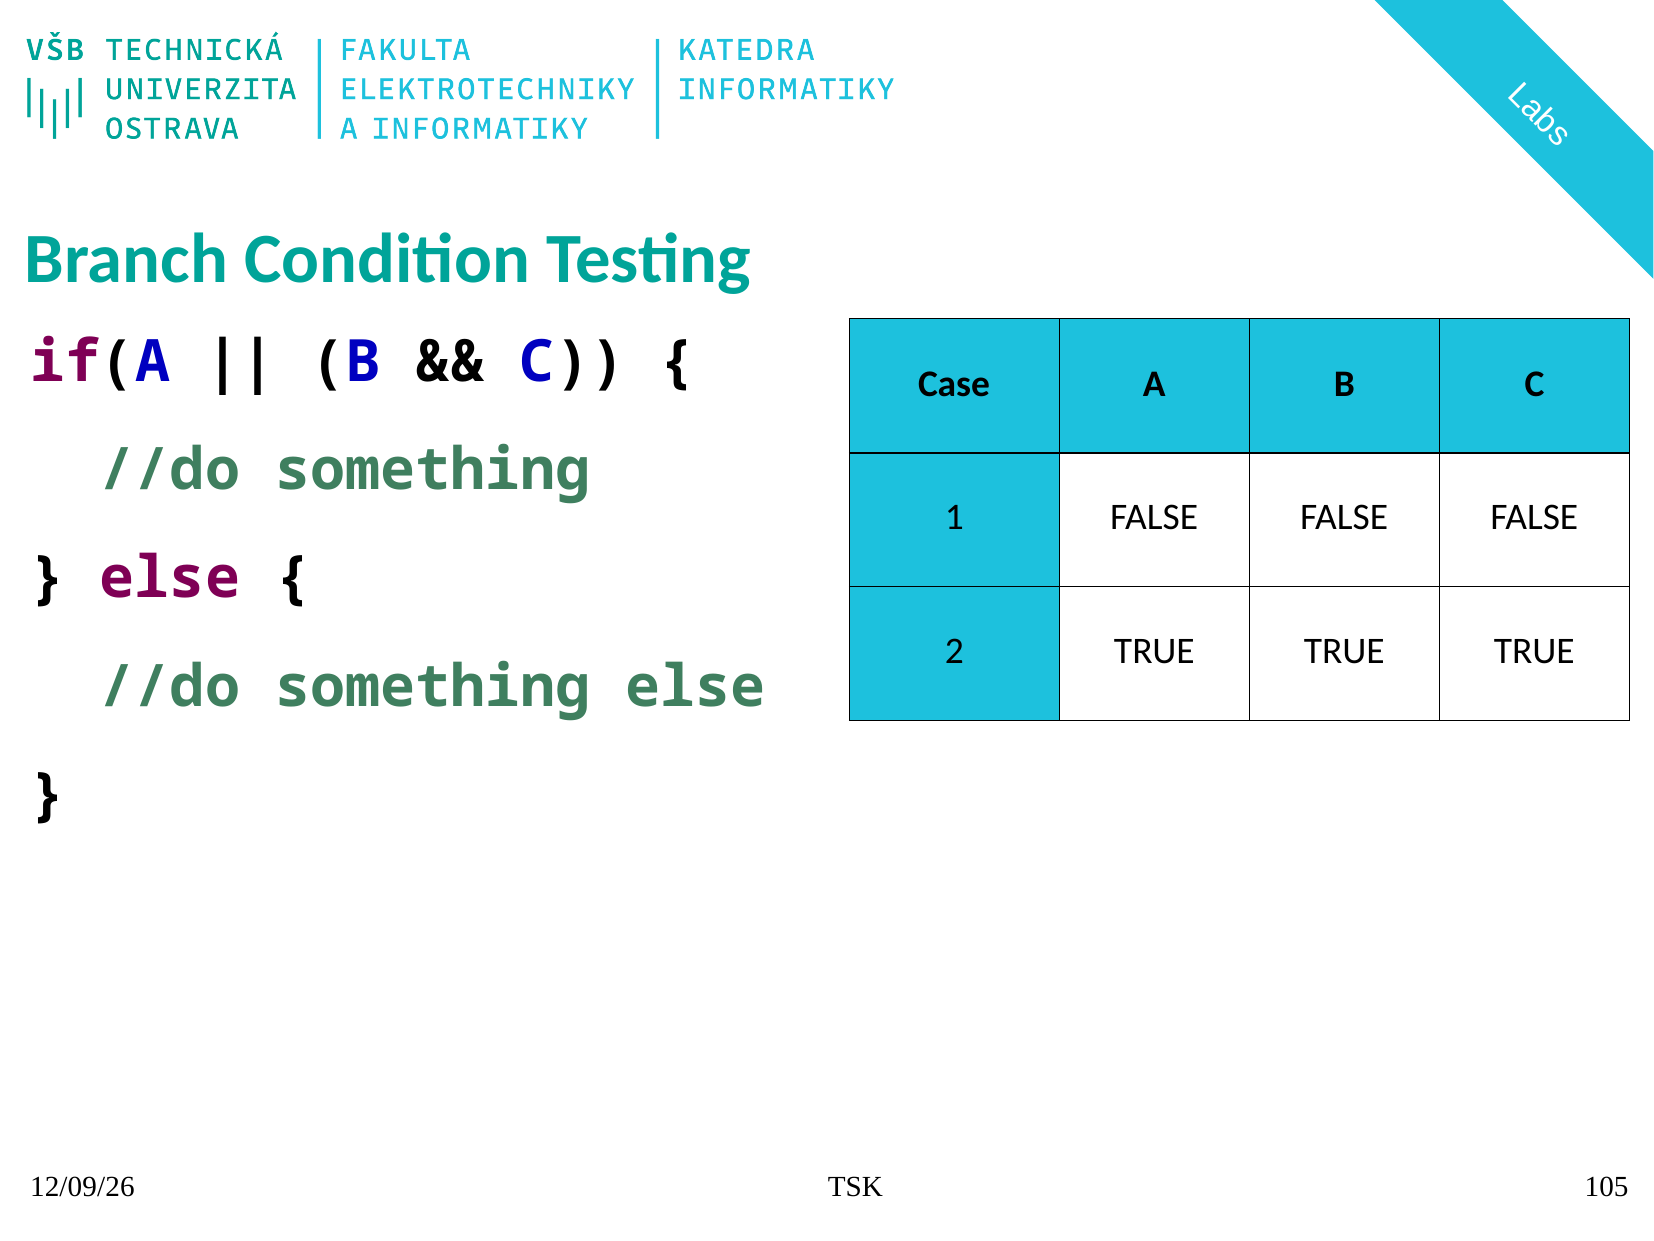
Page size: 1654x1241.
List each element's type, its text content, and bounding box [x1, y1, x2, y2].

table_cell 1 [850, 454, 1059, 586]
table_header Case [850, 319, 1059, 452]
table_header A [1060, 319, 1249, 452]
text_box Labs [1374, 0, 1654, 280]
table_header C [1440, 319, 1629, 452]
picture [26, 31, 894, 139]
table_cell FALSE [1060, 454, 1249, 586]
table_cell TRUE [1440, 587, 1629, 720]
list if(A || (B && C)) { //do something } else { //do something else } [30, 318, 811, 1146]
table_cell FALSE [1250, 454, 1439, 586]
table_cell 2 [850, 587, 1059, 720]
table_cell TRUE [1060, 587, 1249, 720]
table_cell FALSE [1440, 454, 1629, 586]
table_cell TRUE [1250, 587, 1439, 720]
table_header B [1250, 319, 1439, 452]
title Branch Condition Testing [24, 169, 1629, 300]
